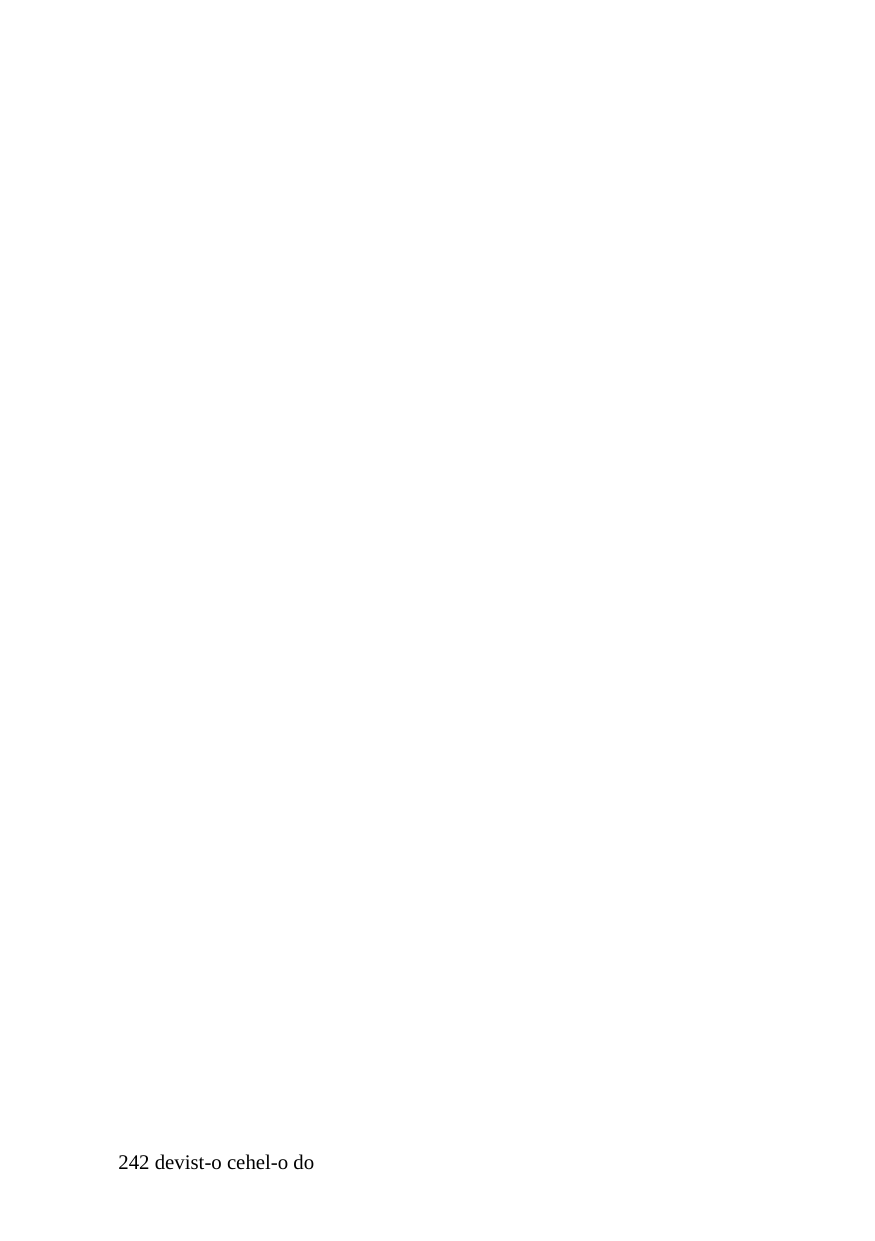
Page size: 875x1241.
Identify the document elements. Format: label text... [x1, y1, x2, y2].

text 242 devist-o cehel-o do [118, 1150, 756, 1174]
